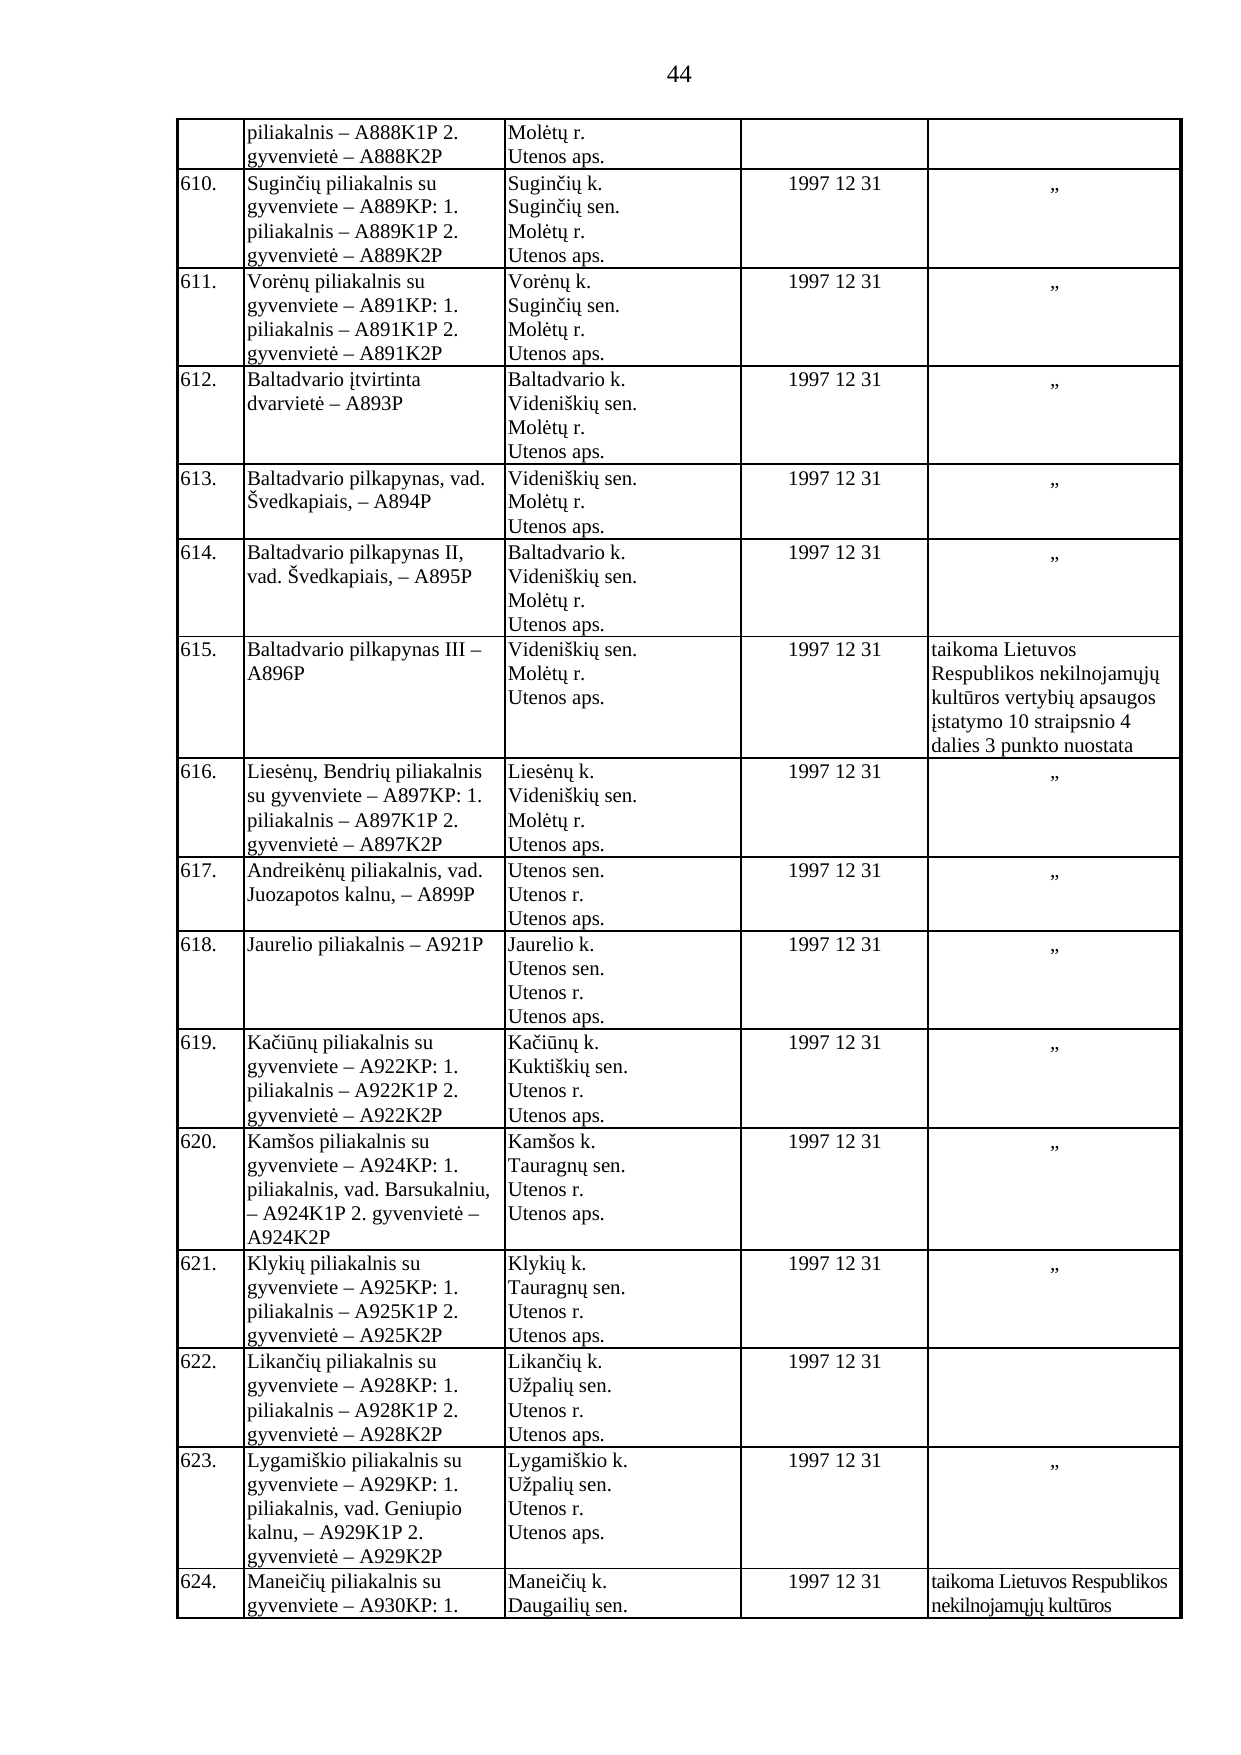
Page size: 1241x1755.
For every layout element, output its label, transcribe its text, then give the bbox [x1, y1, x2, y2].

table_cell „ [929, 1129, 1179, 1249]
table_cell Likančių piliakalnis su gyvenviete – A928KP: 1. piliakalnis – A928K1P 2. gyvenvietė – A928K2P [245, 1349, 504, 1446]
table_cell 613. [179, 465, 243, 538]
table_cell Likančių k. Užpalių sen. Utenos r. Utenos aps. [506, 1349, 740, 1446]
table_cell 1997 12 31 [742, 540, 927, 636]
table_cell Suginčių piliakalnis su gyvenviete – A889KP: 1. piliakalnis – A889K1P 2. gyvenvietė – A889K2P [245, 170, 504, 267]
table_cell 617. [179, 858, 243, 930]
table_cell Baltadvario k. Videniškių sen. Molėtų r. Utenos aps. [506, 367, 740, 463]
table_cell „ [929, 170, 1179, 267]
table_cell [929, 1349, 1179, 1446]
table_cell [179, 120, 243, 168]
table_cell taikoma Lietuvos Respublikos nekilnojamųjų kultūros [929, 1569, 1179, 1617]
table_cell Utenos sen. Utenos r. Utenos aps. [506, 858, 740, 930]
table_cell 1997 12 31 [742, 1349, 927, 1446]
table_cell Baltadvario pilkapynas II, vad. Švedkapiais, – A895P [245, 540, 504, 636]
table_cell „ [929, 759, 1179, 856]
table_cell Vorėnų k. Suginčių sen. Molėtų r. Utenos aps. [506, 269, 740, 365]
table_cell 622. [179, 1349, 243, 1446]
table_cell 615. [179, 637, 243, 757]
table_cell „ [929, 1448, 1179, 1568]
table_cell [929, 120, 1179, 168]
table_cell 614. [179, 540, 243, 636]
table_cell 1997 12 31 [742, 1251, 927, 1347]
table_cell Baltadvario pilkapynas III – A896P [245, 637, 504, 757]
table_cell Suginčių k. Suginčių sen. Molėtų r. Utenos aps. [506, 170, 740, 267]
table_cell Klykių piliakalnis su gyvenviete – A925KP: 1. piliakalnis – A925K1P 2. gyvenvietė – A925K2P [245, 1251, 504, 1347]
table_cell 612. [179, 367, 243, 463]
table_cell Andreikėnų piliakalnis, vad. Juozapotos kalnu, – A899P [245, 858, 504, 930]
table_cell 618. [179, 932, 243, 1028]
table_cell Kačiūnų k. Kuktiškių sen. Utenos r. Utenos aps. [506, 1030, 740, 1127]
table_cell Jaurelio k. Utenos sen. Utenos r. Utenos aps. [506, 932, 740, 1028]
table_cell „ [929, 465, 1179, 538]
table_cell „ [929, 858, 1179, 930]
table_cell „ [929, 932, 1179, 1028]
table_cell Maneičių piliakalnis su gyvenviete – A930KP: 1. [245, 1569, 504, 1617]
table_cell Videniškių sen. Molėtų r. Utenos aps. [506, 637, 740, 757]
table_cell Baltadvario k. Videniškių sen. Molėtų r. Utenos aps. [506, 540, 740, 636]
table_cell 1997 12 31 [742, 637, 927, 757]
table_cell Klykių k. Tauragnų sen. Utenos r. Utenos aps. [506, 1251, 740, 1347]
table_cell Lygamiškio k. Užpalių sen. Utenos r. Utenos aps. [506, 1448, 740, 1568]
table_cell Liesėnų, Bendrių piliakalnis su gyvenviete – A897KP: 1. piliakalnis – A897K1P 2. gyvenvietė – A897K2P [245, 759, 504, 856]
table_cell 620. [179, 1129, 243, 1249]
table_cell Baltadvario įtvirtinta dvarvietė – A893P [245, 367, 504, 463]
table_cell 621. [179, 1251, 243, 1347]
table_cell Jaurelio piliakalnis – A921P [245, 932, 504, 1028]
table_cell 616. [179, 759, 243, 856]
table_cell „ [929, 269, 1179, 365]
table_cell 619. [179, 1030, 243, 1127]
table_cell 1997 12 31 [742, 932, 927, 1028]
table_cell Kamšos k. Tauragnų sen. Utenos r. Utenos aps. [506, 1129, 740, 1249]
table_cell taikoma Lietuvos Respublikos nekilnojamųjų kultūros vertybių apsaugos įstatymo 10 straipsnio 4 dalies 3 punkto nuostata [929, 637, 1179, 757]
table_cell 1997 12 31 [742, 269, 927, 365]
table_cell piliakalnis – A888K1P 2. gyvenvietė – A888K2P [245, 120, 504, 168]
table_cell 1997 12 31 [742, 170, 927, 267]
table_cell 1997 12 31 [742, 858, 927, 930]
table_cell 1997 12 31 [742, 1569, 927, 1617]
table_cell „ [929, 1030, 1179, 1127]
table_cell Kamšos piliakalnis su gyvenviete – A924KP: 1. piliakalnis, vad. Barsukalniu, – A924K1P 2. gyvenvietė – A924K2P [245, 1129, 504, 1249]
table_cell 611. [179, 269, 243, 365]
table_cell 1997 12 31 [742, 1448, 927, 1568]
table_cell [742, 120, 927, 168]
table_cell Videniškių sen. Molėtų r. Utenos aps. [506, 465, 740, 538]
table_cell Maneičių k. Daugailių sen. [506, 1569, 740, 1617]
table_cell Liesėnų k. Videniškių sen. Molėtų r. Utenos aps. [506, 759, 740, 856]
table_cell Molėtų r. Utenos aps. [506, 120, 740, 168]
table_cell Kačiūnų piliakalnis su gyvenviete – A922KP: 1. piliakalnis – A922K1P 2. gyvenvietė – A922K2P [245, 1030, 504, 1127]
table_cell 623. [179, 1448, 243, 1568]
table_cell „ [929, 1251, 1179, 1347]
table_cell 1997 12 31 [742, 465, 927, 538]
table_cell 1997 12 31 [742, 759, 927, 856]
table_cell 624. [179, 1569, 243, 1617]
table_cell Vorėnų piliakalnis su gyvenviete – A891KP: 1. piliakalnis – A891K1P 2. gyvenvietė – A891K2P [245, 269, 504, 365]
table_cell 1997 12 31 [742, 367, 927, 463]
table_cell „ [929, 540, 1179, 636]
table_cell 1997 12 31 [742, 1030, 927, 1127]
table_cell 1997 12 31 [742, 1129, 927, 1249]
table_cell 610. [179, 170, 243, 267]
table_cell Lygamiškio piliakalnis su gyvenviete – A929KP: 1. piliakalnis, vad. Geniupio kalnu, – A929K1P 2. gyvenvietė – A929K2P [245, 1448, 504, 1568]
table_cell Baltadvario pilkapynas, vad. Švedkapiais, – A894P [245, 465, 504, 538]
table_cell „ [929, 367, 1179, 463]
